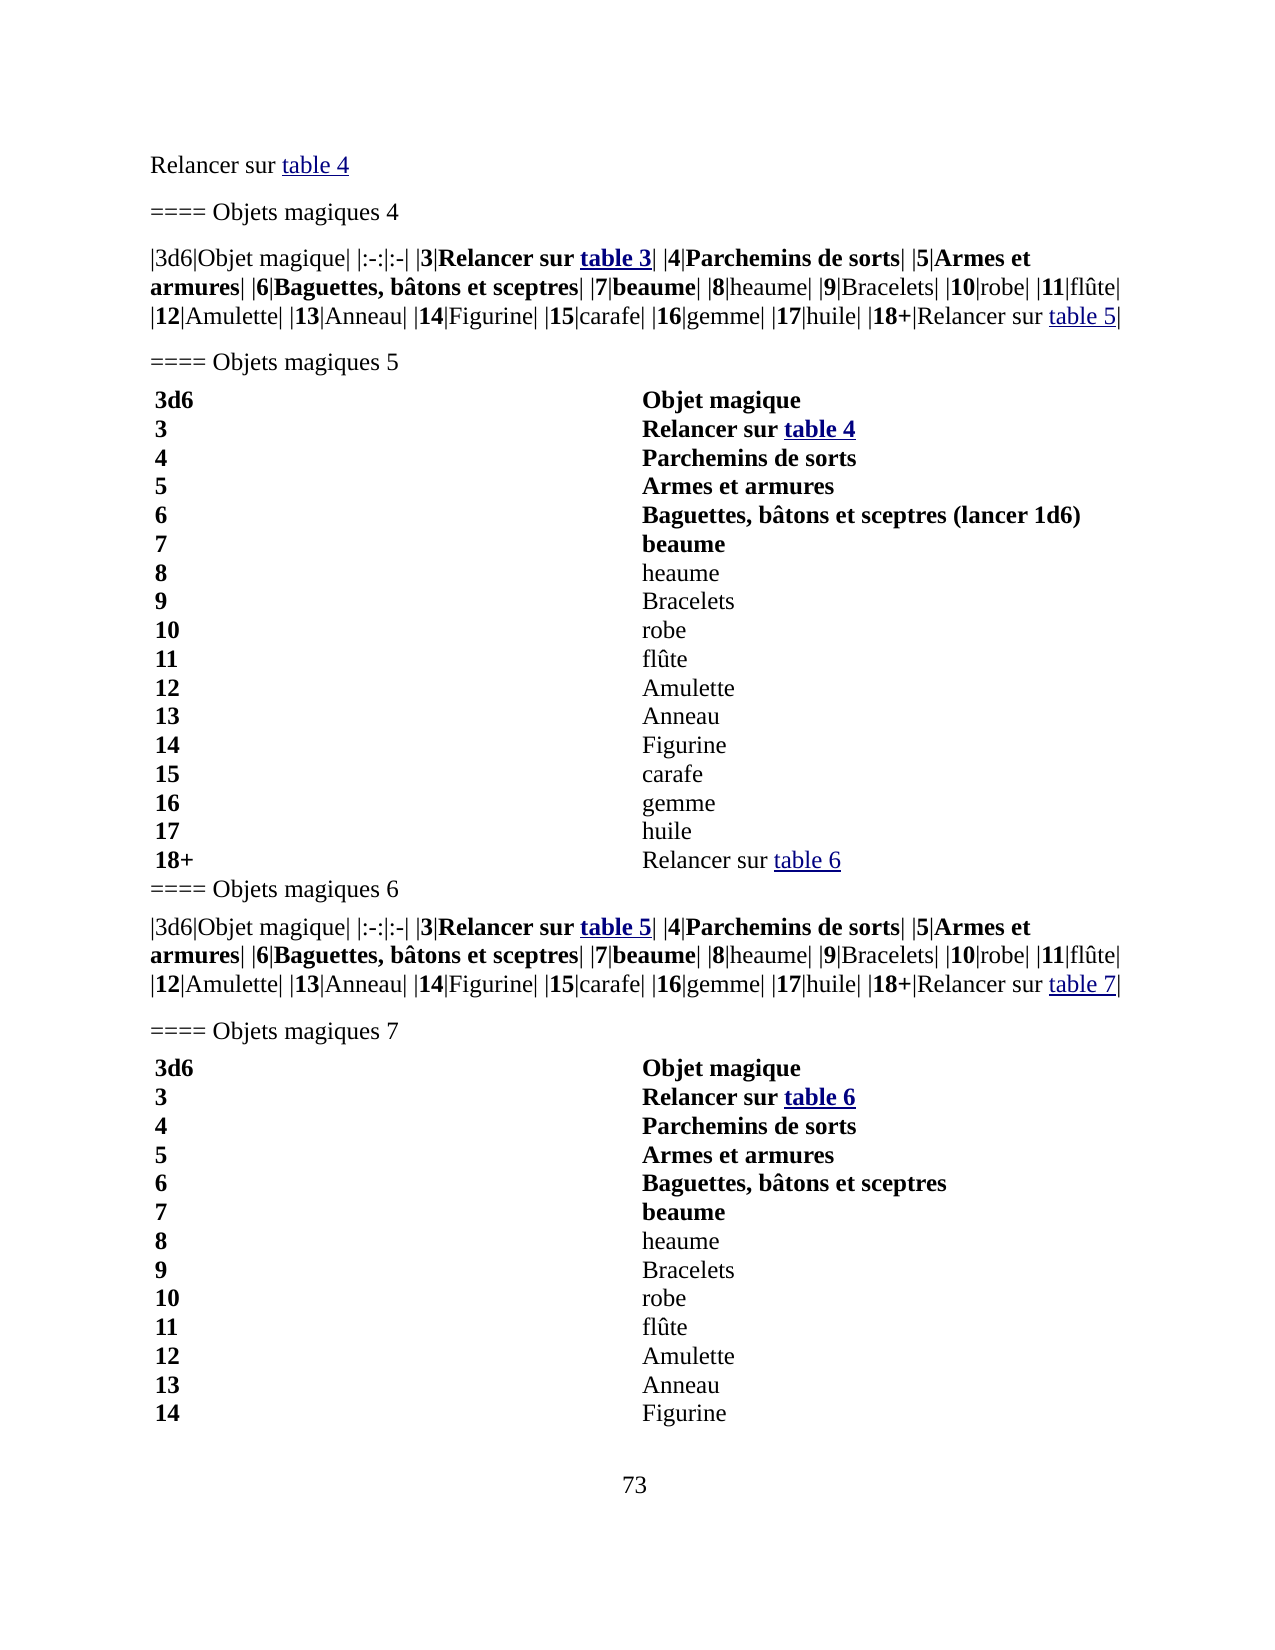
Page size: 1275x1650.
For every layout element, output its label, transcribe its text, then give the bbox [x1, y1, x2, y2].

table_cell beaume [638, 1197, 1125, 1226]
table_cell huile [638, 816, 1125, 845]
table_cell 5 [150, 1140, 637, 1168]
table_cell 3 [150, 1082, 637, 1111]
table_cell 9 [150, 586, 637, 615]
table_cell Anneau [638, 701, 1125, 730]
table_cell 4 [150, 1111, 637, 1140]
table_cell beaume [638, 529, 1125, 558]
table_cell Anneau [638, 1370, 1125, 1398]
table_cell 18+ [150, 845, 637, 874]
table_cell 4 [150, 443, 637, 471]
table_cell Parchemins de sorts [638, 443, 1125, 471]
table_cell Relancer sur table 6 [638, 1082, 1125, 1111]
table_cell 10 [150, 615, 637, 644]
table_cell Armes et armures [638, 471, 1125, 500]
table_cell flûte [638, 644, 1125, 673]
table_cell Figurine [638, 1399, 1125, 1427]
table_cell 9 [150, 1255, 637, 1283]
table_cell 15 [150, 759, 637, 788]
text |3d6|Objet magique| |:-:|:-| |3|Relancer sur table 3| |4|Parchemins de sorts| |5|Armes et armures| |6|Baguettes, bâtons et sceptres| |7|beaume| |8|heaume| |9|Bracelets| |10|robe| |11|flûte| |12|Amulette| |13|Anneau| |14|Figurine| |15|carafe| |16|gemme| |17|huile| |18+|Relancer sur table 5| [150, 243, 1125, 329]
table_cell 5 [150, 471, 637, 500]
table_cell 6 [150, 1169, 637, 1197]
table_cell Amulette [638, 673, 1125, 701]
table_header 3d6 [150, 1054, 637, 1082]
table_cell 13 [150, 1370, 637, 1398]
table_cell Relancer sur table 6 [638, 845, 1125, 874]
table_cell Baguettes, bâtons et sceptres [638, 1169, 1125, 1197]
table_header Objet magique [638, 1054, 1125, 1082]
table_cell gemme [638, 788, 1125, 816]
table_cell 11 [150, 644, 637, 673]
table_header 3d6 [150, 385, 637, 414]
text |3d6|Objet magique| |:-:|:-| |3|Relancer sur table 5| |4|Parchemins de sorts| |5|Armes et armures| |6|Baguettes, bâtons et sceptres| |7|beaume| |8|heaume| |9|Bracelets| |10|robe| |11|flûte| |12|Amulette| |13|Anneau| |14|Figurine| |15|carafe| |16|gemme| |17|huile| |18+|Relancer sur table 7| [150, 912, 1125, 998]
table_cell 12 [150, 1341, 637, 1370]
table_cell 14 [150, 1399, 637, 1427]
table_cell heaume [638, 1226, 1125, 1255]
table_cell Figurine [638, 730, 1125, 759]
table_cell 17 [150, 816, 637, 845]
table_cell 8 [150, 558, 637, 586]
table_cell 14 [150, 730, 637, 759]
text ==== Objets magiques 6 [150, 874, 1125, 903]
table_cell 6 [150, 500, 637, 529]
table_cell Relancer sur table 4 [638, 414, 1125, 443]
table_cell robe [638, 1284, 1125, 1312]
table_cell Bracelets [638, 1255, 1125, 1283]
table_cell Amulette [638, 1341, 1125, 1370]
table_cell flûte [638, 1312, 1125, 1341]
table_cell 10 [150, 1284, 637, 1312]
table_cell Bracelets [638, 586, 1125, 615]
table_cell Baguettes, bâtons et sceptres (lancer 1d6) [638, 500, 1125, 529]
text Relancer sur table 4 [150, 150, 1125, 179]
text ==== Objets magiques 5 [150, 347, 1125, 376]
text ==== Objets magiques 4 [150, 197, 1125, 225]
table_cell 8 [150, 1226, 637, 1255]
table_cell 7 [150, 1197, 637, 1226]
text ==== Objets magiques 7 [150, 1016, 1125, 1044]
table_cell 12 [150, 673, 637, 701]
table_cell heaume [638, 558, 1125, 586]
table_cell 7 [150, 529, 637, 558]
table_cell 16 [150, 788, 637, 816]
table_cell Parchemins de sorts [638, 1111, 1125, 1140]
table_header Objet magique [638, 385, 1125, 414]
table_cell 11 [150, 1312, 637, 1341]
table_cell robe [638, 615, 1125, 644]
table_cell Armes et armures [638, 1140, 1125, 1168]
table_cell 13 [150, 701, 637, 730]
table_cell carafe [638, 759, 1125, 788]
table_cell 3 [150, 414, 637, 443]
